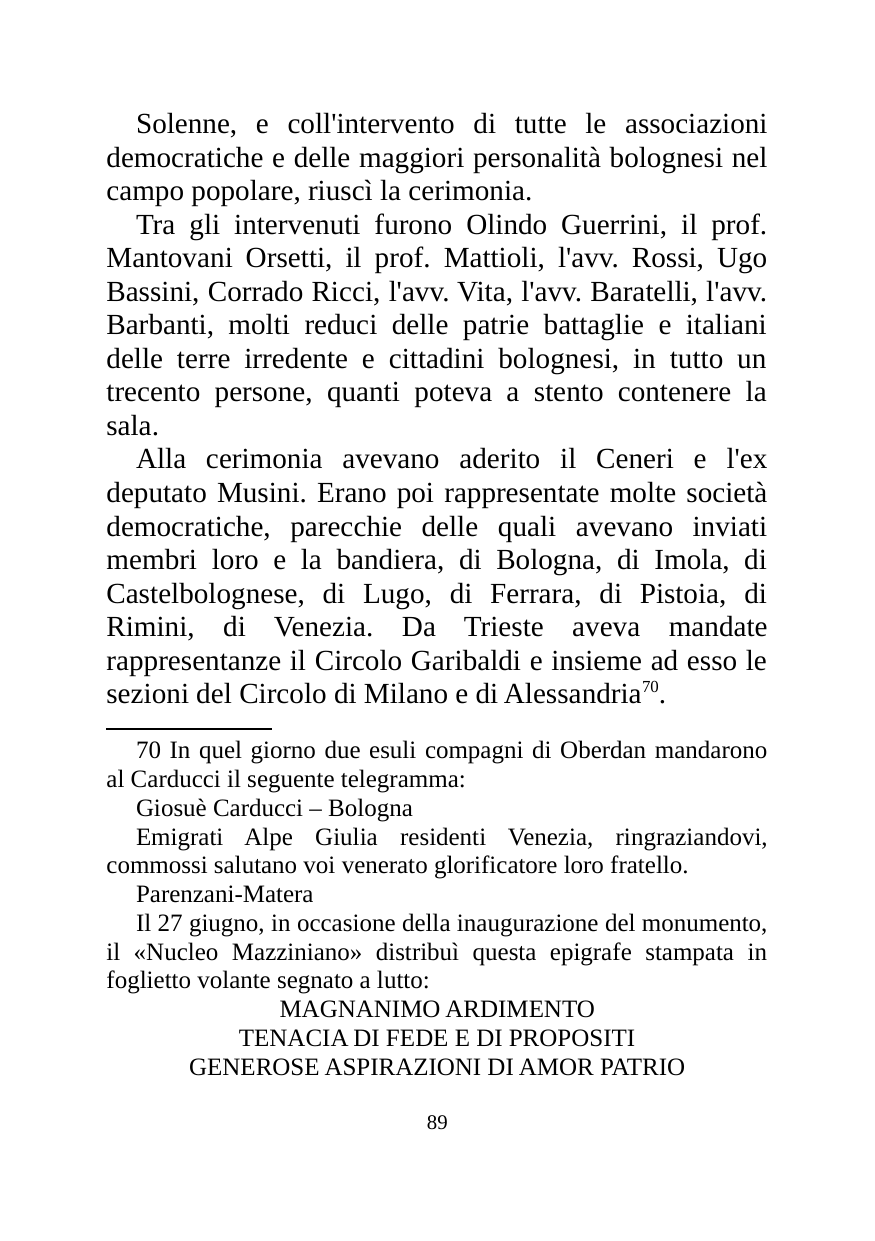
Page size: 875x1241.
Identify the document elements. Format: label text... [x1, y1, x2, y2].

text Parenzani-Matera [106, 879, 768, 908]
text TENACIA DI FEDE E DI PROPOSITI [106, 1023, 768, 1052]
text Tra gli intervenuti furono Olindo Guerrini, il prof. Mantovani Orsetti, il prof. Mattioli, l'avv. Rossi, Ugo Bassini, Corrado Ricci, l'avv. Vita, l'avv. Baratelli, l'avv. Barbanti, molti reduci delle patrie battaglie e italiani delle terre irredente e cittadini bolognesi, in tutto un trecento persone, quanti poteva a stento contenere la sala. [106, 207, 768, 442]
text Alla cerimonia avevano aderito il Ceneri e l'ex deputato Musini. Erano poi rappresentate molte società democratiche, parecchie delle quali avevano inviati membri loro e la bandiera, di Bologna, di Imola, di Castelbolognese, di Lugo, di Ferrara, di Pistoia, di Rimini, di Venezia. Da Trieste aveva mandate rappresentanze il Circolo Garibaldi e insieme ad esso le sezioni del Circolo di Milano e di Alessandria. [106, 442, 768, 710]
text Giosuè Carducci – Bologna [106, 793, 768, 822]
text Il 27 giugno, in occasione della inaugurazione del monumento, il «Nucleo Mazziniano» distribuì questa epigrafe stampata in foglietto volante segnato a lutto: [106, 908, 768, 994]
text In quel giorno due esuli compagni di Oberdan mandarono al Carducci il seguente telegramma: [106, 735, 768, 793]
text MAGNANIMO ARDIMENTO [106, 994, 768, 1023]
text Solenne, e coll'intervento di tutte le associazioni democratiche e delle maggiori personalità bolognesi nel campo popolare, riuscì la cerimonia. [106, 106, 768, 207]
text Emigrati Alpe Giulia residenti Venezia, ringraziandovi, commossi salutano voi venerato glorificatore loro fratello. [106, 822, 768, 879]
text GENEROSE ASPIRAZIONI DI AMOR PATRIO [106, 1052, 768, 1080]
